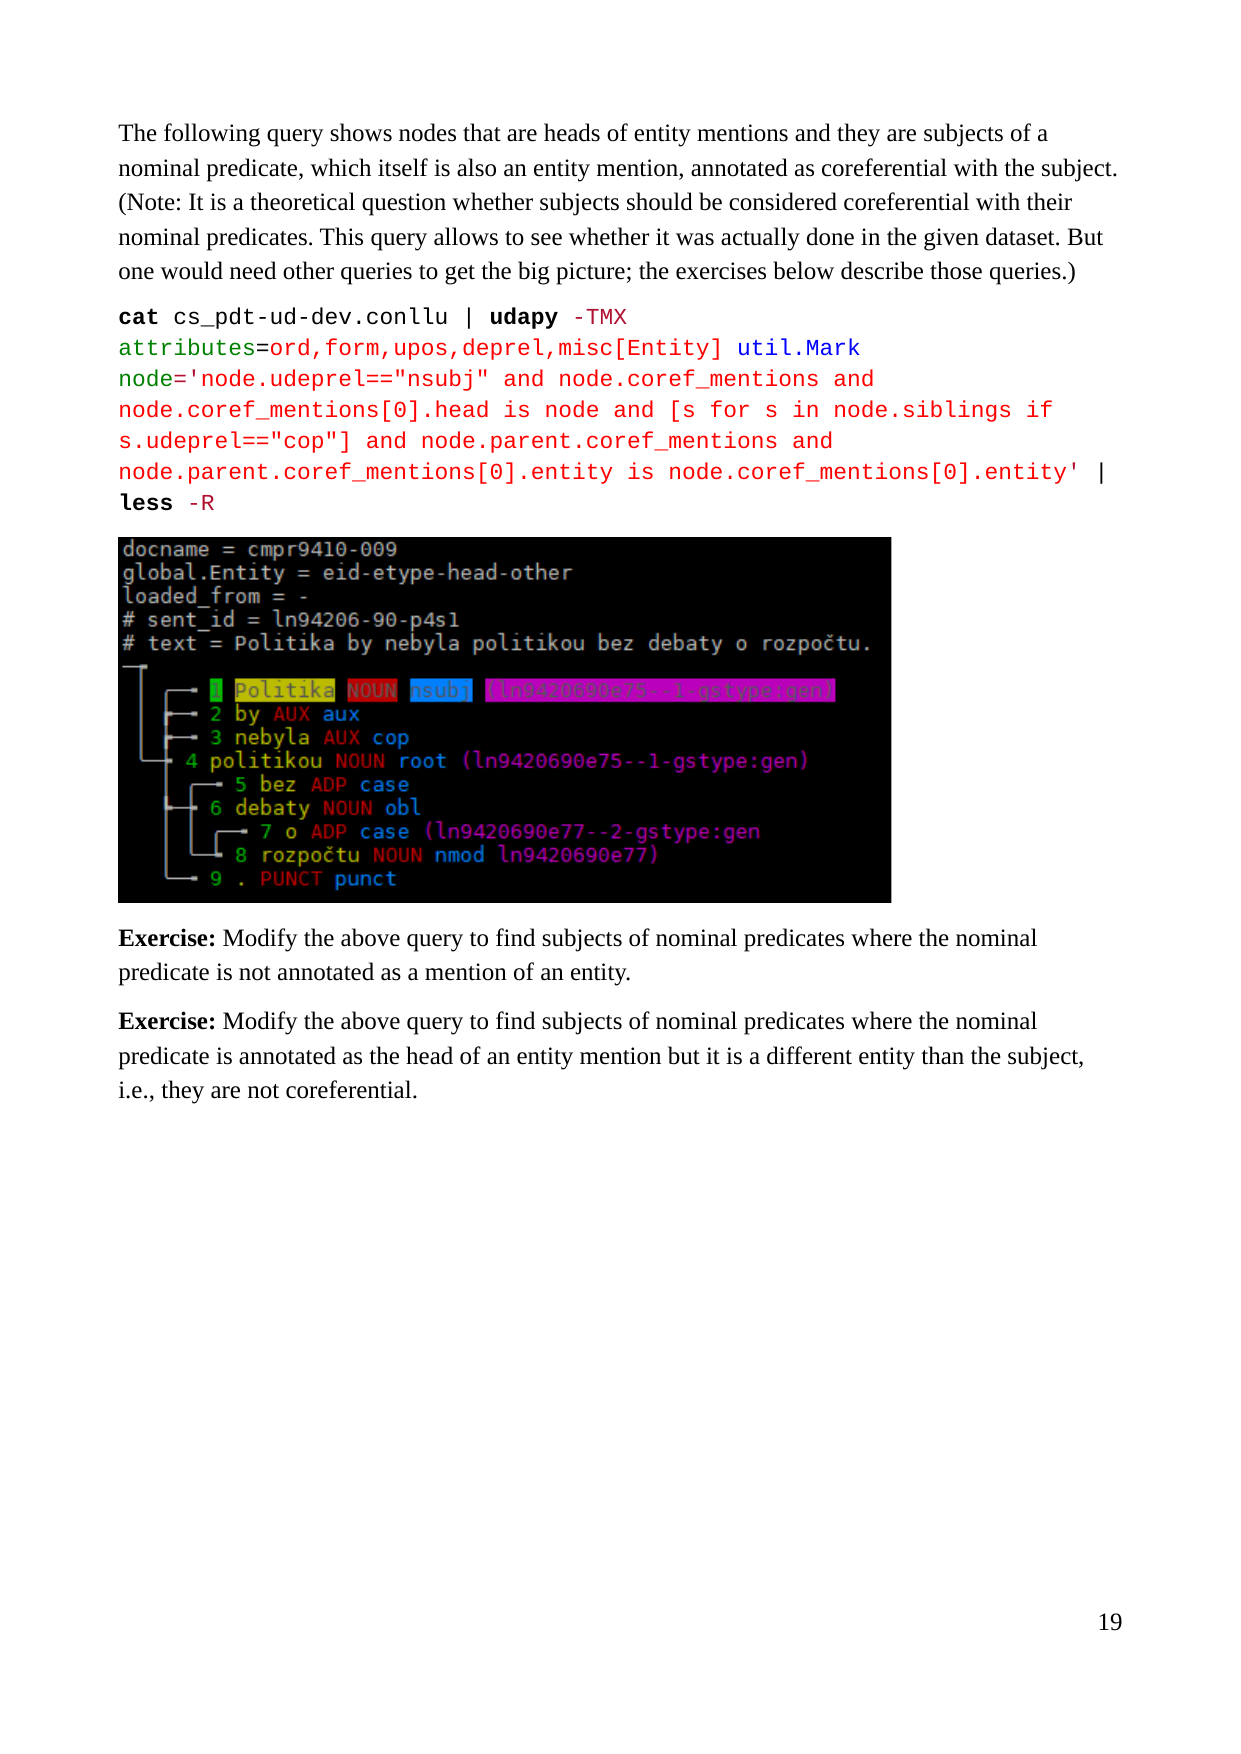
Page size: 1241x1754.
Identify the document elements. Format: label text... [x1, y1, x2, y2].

text cat cs_pdt-ud-dev.conllu | udapy -TMX attributes=ord,form,upos,deprel,misc[Entity] util.Mark node='node.udeprel=="nsubj" and node.coref_mentions and node.coref_mentions[0].head is node and [s for s in node.siblings if s.udeprel=="cop"] and node.parent.coref_mentions and node.parent.coref_mentions[0].entity is node.coref_mentions[0].entity' | less -R [118, 305, 1122, 517]
text The following query shows nodes that are heads of entity mentions and they are subjects of a nominal predicate, which itself is also an entity mention, annotated as coreferential with the subject. (Note: It is a theoretical question whether subjects should be considered coreferential with their nominal predicates. This query allows to see whether it was actually done in the given dataset. But one would need other queries to get the big picture; the exercises below describe those queries.) [118, 118, 1122, 285]
text Exercise: Modify the above query to find subjects of nominal predicates where the nominal predicate is annotated as the head of an entity mention but it is a different entity than the subject, i.e., they are not coreferential. [118, 1006, 1122, 1104]
text Exercise: Modify the above query to find subjects of nominal predicates where the nominal predicate is not annotated as a mention of an entity. [118, 923, 1122, 986]
picture [118, 537, 892, 903]
